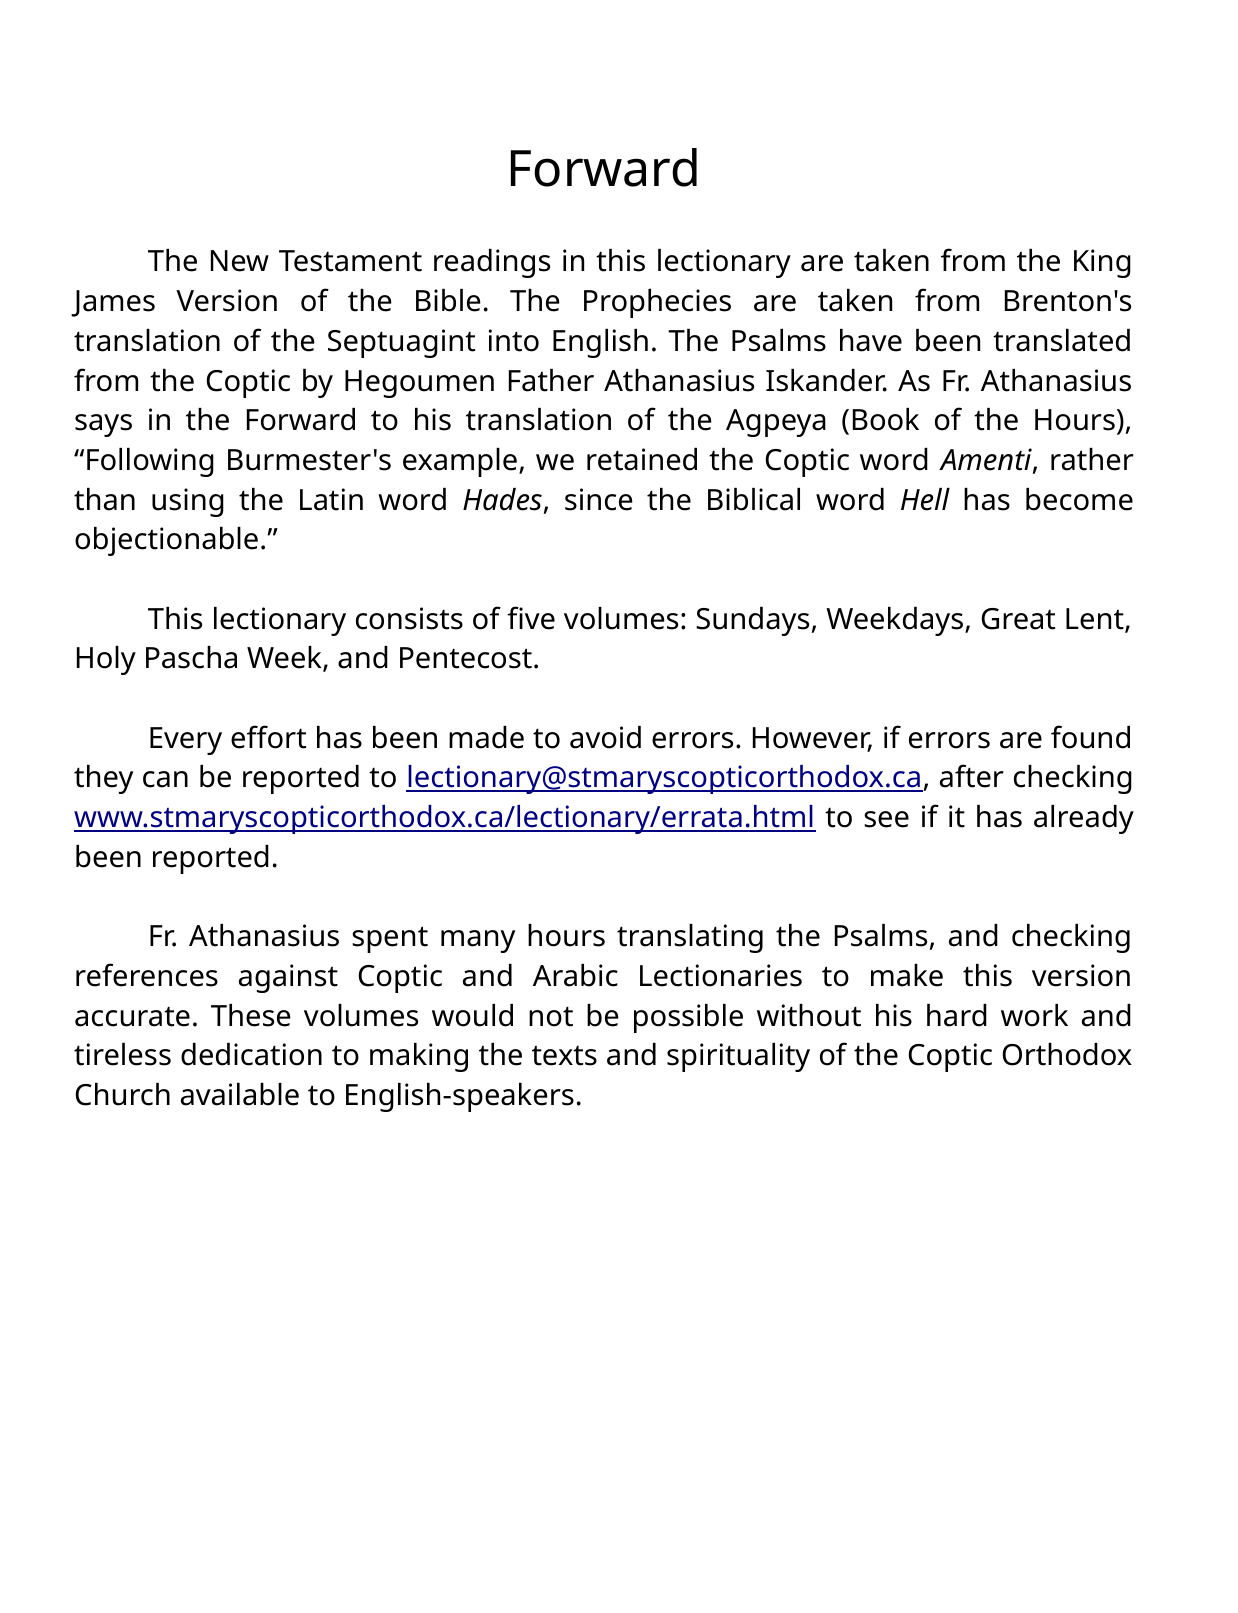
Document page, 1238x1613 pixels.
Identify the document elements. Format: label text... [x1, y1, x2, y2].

text Fr. Athanasius spent many hours translating the Psalms, and checking references against Coptic and Arabic Lectionaries to make this version accurate. These volumes would not be possible without his hard work and tireless dedication to making the texts and spirituality of the Coptic Orthodox Church available to English-speakers. [74, 915, 1134, 1114]
text This lectionary consists of five volumes: Sundays, Weekdays, Great Lent, Holy Pascha Week, and Pentecost. [74, 598, 1134, 677]
text The New Testament readings in this lectionary are taken from the King James Version of the Bible. The Prophecies are taken from Brenton's translation of the Septuagint into English. The Psalms have been translated from the Coptic by Hegoumen Father Athanasius Iskander. As Fr. Athanasius says in the Forward to his translation of the Agpeya (Book of the Hours), “Following Burmester's example, we retained the Coptic word Amenti, rather than using the Latin word Hades, since the Biblical word Hell has become objectionable.” [74, 241, 1134, 558]
text Every effort has been made to avoid errors. However, if errors are found they can be reported to lectionary@stmaryscopticorthodox.ca, after checking www.stmaryscopticorthodox.ca/lectionary/errata.html to see if it has already been reported. [74, 717, 1134, 876]
text Forward [74, 133, 1134, 201]
